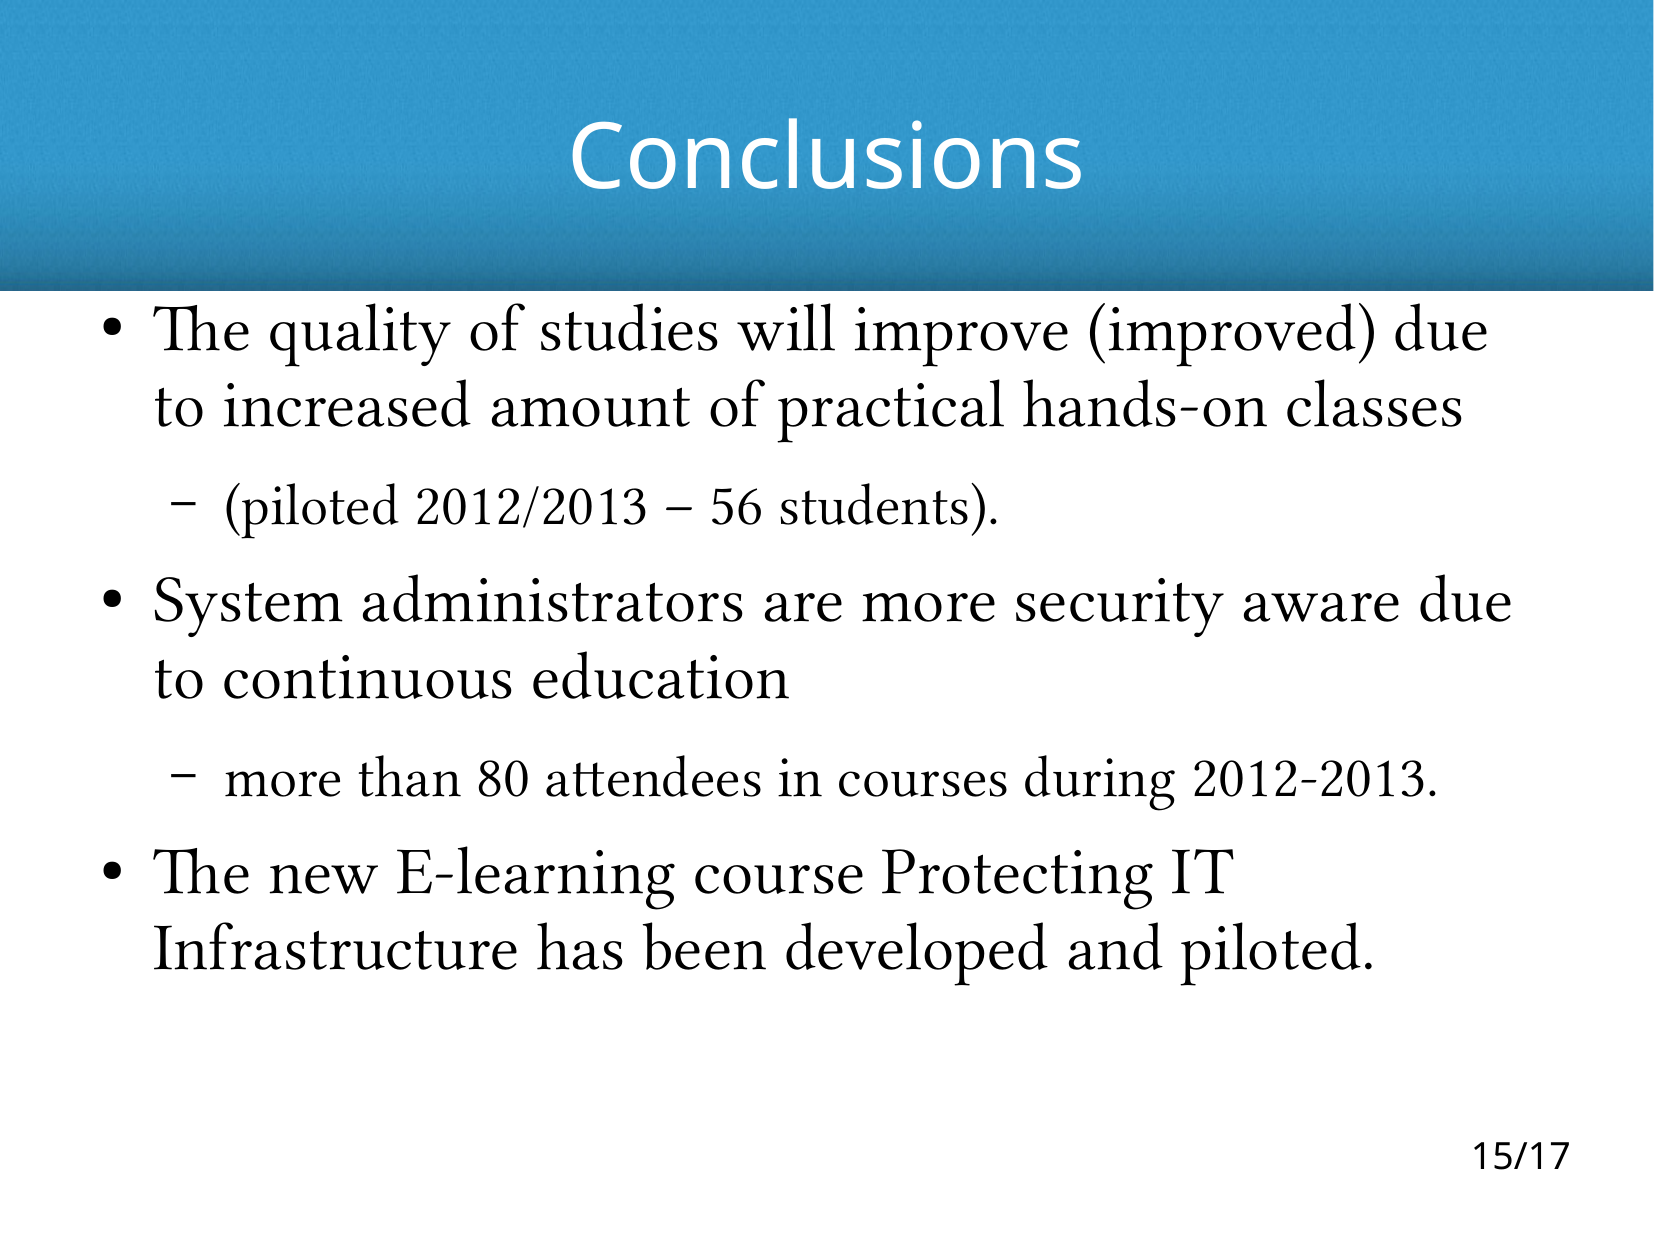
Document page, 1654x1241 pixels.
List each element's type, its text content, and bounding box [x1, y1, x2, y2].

picture [0, 0, 1654, 291]
list The quality of studies will improve (improved) due to increased amount of practical hands-on classes (piloted 2012/2013 – 56 students). System administrators are more security aware due to continuous education more than 80 attendees in courses during 2012-2013. The new E-learning course Protecting IT Infrastructure has been developed and piloted. [82, 290, 1538, 1010]
title Conclusions [82, 49, 1571, 257]
